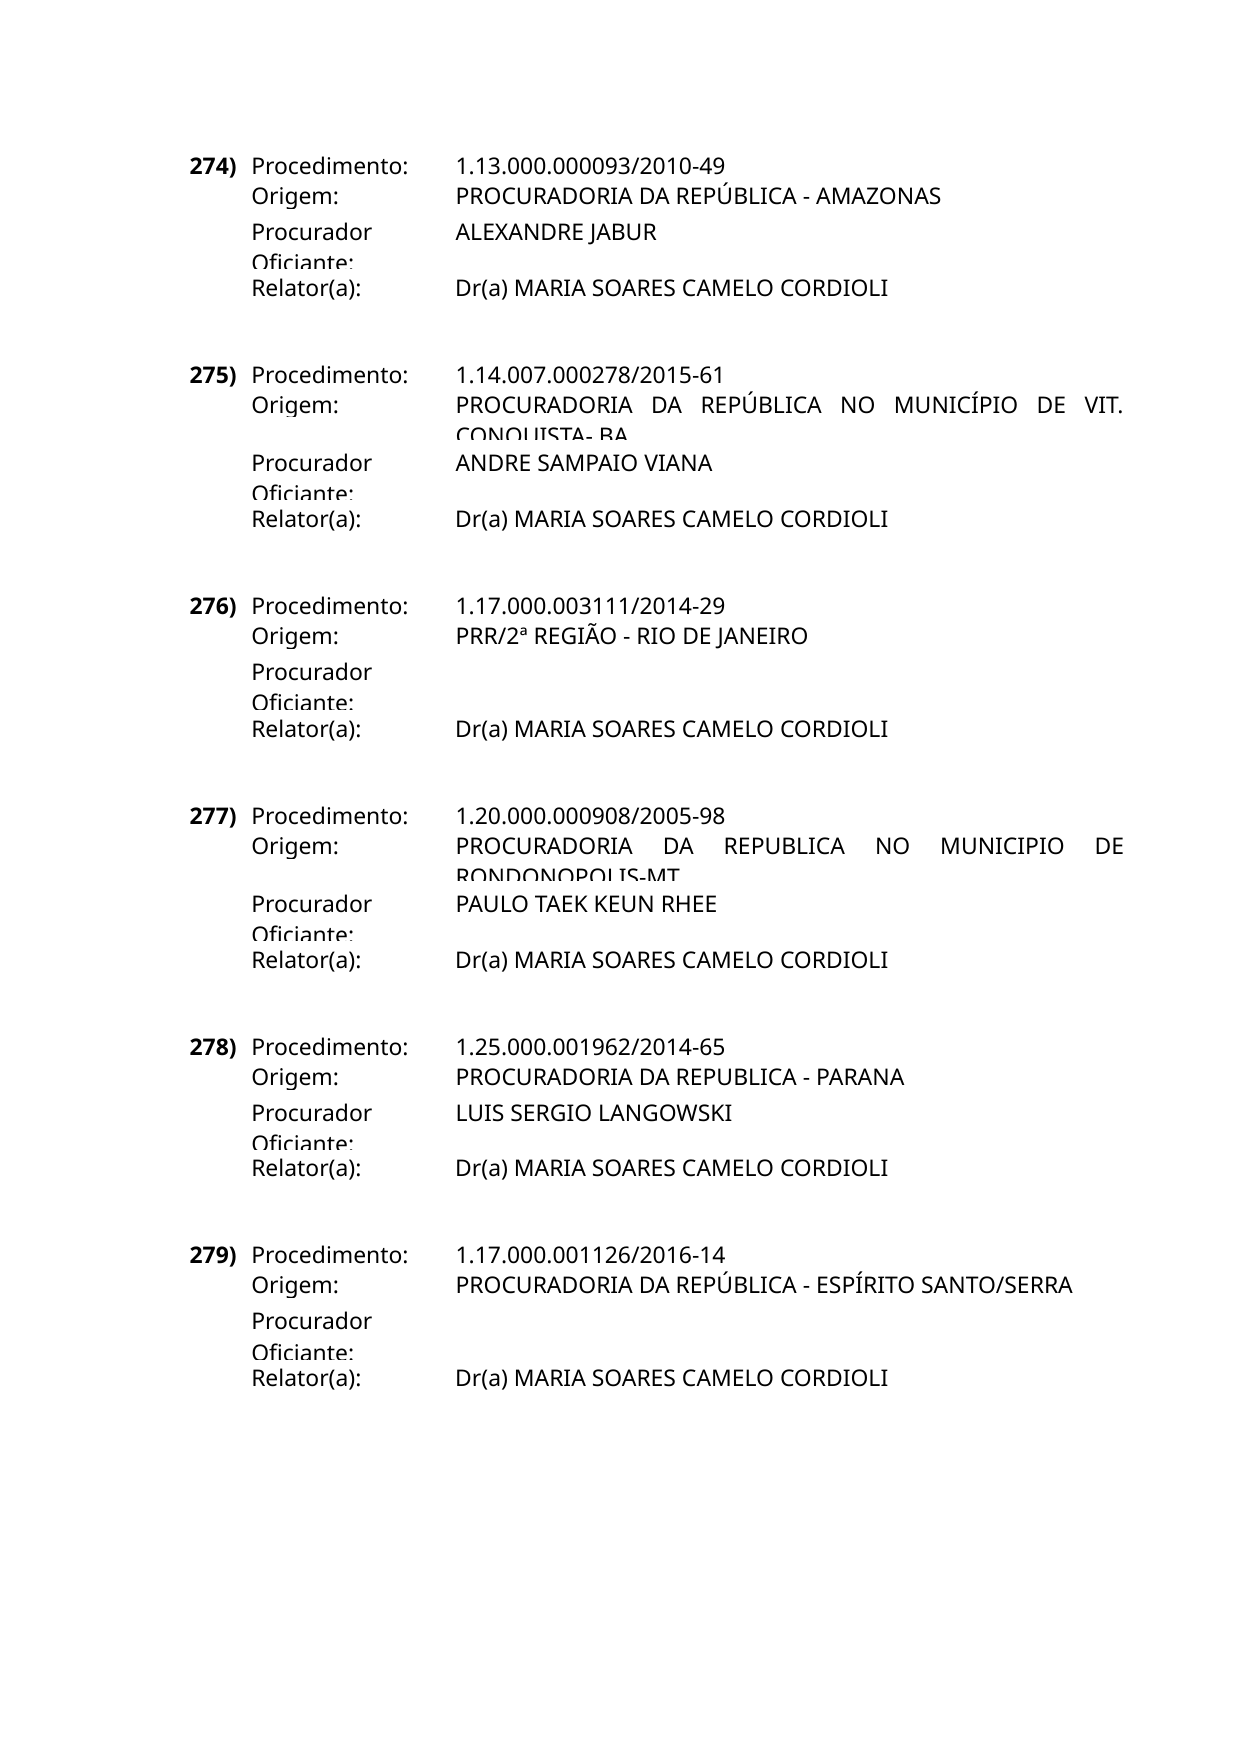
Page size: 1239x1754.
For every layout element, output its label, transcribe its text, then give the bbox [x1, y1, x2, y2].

table_cell [189, 302, 251, 358]
table_cell [1125, 888, 1239, 939]
table_cell Procurador Oficiante: [251, 216, 455, 268]
table_cell [0, 1239, 189, 1268]
table_cell [0, 881, 189, 888]
table_cell [455, 302, 1124, 358]
table_cell [0, 800, 189, 828]
table_cell [251, 209, 455, 216]
table_cell [1125, 620, 1239, 648]
table_cell [1125, 1239, 1239, 1268]
table_cell [251, 1298, 455, 1305]
table_cell [0, 656, 189, 709]
table_cell [189, 1061, 251, 1089]
table_cell 1.25.000.001962/2014-65 [455, 1031, 1124, 1059]
table_cell PROCURADORIA DA REPÚBLICA NO MUNICÍPIO DE VIT. CONQUISTA- BA [455, 389, 1124, 439]
table_cell [0, 209, 189, 216]
table_cell [189, 533, 251, 589]
table_cell Procurador Oficiante: [251, 1305, 455, 1359]
table_cell [0, 1097, 189, 1148]
table_cell [1125, 800, 1239, 828]
table_cell [189, 447, 251, 498]
table_cell [0, 974, 189, 1031]
table_header Relator(a): [251, 503, 455, 531]
table_cell [189, 830, 251, 858]
table_cell [189, 620, 251, 648]
table_header Dr(a) MARIA SOARES CAMELO CORDIOLI [455, 1152, 1122, 1181]
table_cell [455, 974, 1124, 1031]
table_cell [1125, 1269, 1239, 1298]
table_cell [0, 503, 189, 533]
table_cell Origem: [251, 180, 455, 208]
table_header [189, 0, 251, 150]
table_cell [0, 1298, 189, 1305]
table_cell [1125, 648, 1239, 656]
table_cell [189, 1152, 251, 1182]
table_cell [0, 1089, 189, 1097]
table_cell [189, 1182, 251, 1239]
table_cell [0, 180, 189, 208]
table_cell Procurador Oficiante: [251, 656, 455, 709]
table_cell 1.17.000.003111/2014-29 [455, 590, 1124, 618]
table_cell PROCURADORIA DA REPUBLICA NO MUNICIPIO DE RONDONOPOLIS-MT [455, 830, 1124, 881]
table_header [1125, 0, 1239, 150]
table_cell [189, 1269, 251, 1298]
table_cell [0, 888, 189, 939]
table_cell [189, 648, 251, 656]
table_cell Procurador Oficiante: [251, 1097, 455, 1149]
table_cell [1125, 302, 1239, 358]
table_cell 1.13.000.000093/2010-49 [455, 150, 1124, 178]
table_header Relator(a): [251, 1152, 455, 1181]
table_cell [1125, 209, 1239, 216]
table_cell Procedimento: [251, 150, 455, 178]
table_header Relator(a): [251, 272, 455, 300]
table_cell ALEXANDRE JABUR [455, 216, 1124, 267]
table_cell [1125, 1089, 1239, 1097]
table_cell [1125, 1298, 1239, 1305]
table_cell [1125, 417, 1239, 439]
table_cell [455, 533, 1124, 589]
table_cell [251, 974, 455, 1031]
table_cell [251, 648, 455, 656]
table_cell [189, 1097, 251, 1148]
table_cell Procedimento: [251, 1031, 455, 1059]
table_cell [1125, 858, 1239, 881]
table_cell [189, 417, 251, 439]
table_cell [189, 858, 251, 881]
table_cell [251, 417, 455, 439]
table_cell [0, 743, 189, 799]
table_cell [0, 1362, 189, 1392]
table_cell [455, 1182, 1124, 1239]
table_cell Procedimento: [251, 1239, 455, 1268]
table_cell Procurador Oficiante: [251, 888, 455, 941]
table_cell Procedimento: [251, 800, 455, 828]
table_cell Origem: [251, 1269, 455, 1298]
table_cell [251, 1089, 455, 1097]
table_cell [0, 944, 189, 974]
table_cell [455, 656, 1124, 709]
table_cell [189, 888, 251, 939]
table_cell [1125, 447, 1239, 498]
table_cell 1.17.000.001126/2016-14 [455, 1239, 1124, 1268]
table_cell [0, 389, 189, 417]
table_cell [0, 302, 189, 358]
table_cell PROCURADORIA DA REPUBLICA - PARANA [455, 1061, 1124, 1089]
table_cell [251, 858, 455, 881]
table_cell PROCURADORIA DA REPÚBLICA - ESPÍRITO SANTO/SERRA [455, 1269, 1124, 1298]
table_header Dr(a) MARIA SOARES CAMELO CORDIOLI [455, 272, 1122, 300]
table_cell [0, 590, 189, 618]
table_header [251, 0, 455, 150]
table_header Relator(a): [251, 944, 455, 972]
table_cell [1125, 503, 1239, 533]
table_cell [0, 440, 189, 447]
table_header [0, 0, 189, 150]
table_cell [1125, 1061, 1239, 1089]
table_cell 1.20.000.000908/2005-98 [455, 800, 1124, 828]
table_cell [189, 503, 251, 533]
table_cell [1125, 590, 1239, 618]
table_cell [0, 150, 189, 178]
table_cell [0, 272, 189, 302]
table_cell Origem: [251, 830, 455, 858]
table_cell [251, 743, 455, 799]
table_cell [1125, 389, 1239, 417]
table_header Dr(a) MARIA SOARES CAMELO CORDIOLI [455, 1362, 1122, 1391]
table_cell [0, 858, 189, 881]
table_cell [1125, 830, 1239, 858]
table_cell PAULO TAEK KEUN RHEE [455, 888, 1124, 939]
table_cell [0, 216, 189, 267]
table_cell [251, 440, 455, 447]
table_cell [455, 209, 1124, 216]
table_cell [0, 533, 189, 589]
table_cell [189, 216, 251, 267]
table_cell ANDRE SAMPAIO VIANA [455, 447, 1124, 498]
table_cell [251, 533, 455, 589]
table_cell [189, 1298, 251, 1305]
table_cell PROCURADORIA DA REPÚBLICA - AMAZONAS [455, 180, 1124, 208]
table_cell [1125, 656, 1239, 709]
table_header Dr(a) MARIA SOARES CAMELO CORDIOLI [455, 944, 1122, 972]
table_cell 276) [189, 590, 251, 618]
table_cell [1125, 1031, 1239, 1059]
table_header Dr(a) MARIA SOARES CAMELO CORDIOLI [455, 713, 1122, 741]
table_cell [1125, 1182, 1239, 1239]
table_cell [1125, 1362, 1239, 1392]
table_cell LUIS SERGIO LANGOWSKI [455, 1097, 1124, 1148]
table_header Dr(a) MARIA SOARES CAMELO CORDIOLI [455, 503, 1122, 531]
table_cell [1125, 944, 1239, 974]
table_cell Procurador Oficiante: [251, 447, 455, 499]
table_cell 278) [189, 1031, 251, 1059]
table_cell [0, 1031, 189, 1059]
table_cell [0, 1269, 189, 1298]
table_cell [1125, 713, 1239, 743]
table_cell [0, 1061, 189, 1089]
table_cell [1125, 743, 1239, 799]
table_cell [0, 713, 189, 743]
table_cell Procedimento: [251, 359, 455, 387]
table_cell [455, 743, 1124, 799]
table_cell Origem: [251, 620, 455, 648]
table_cell [0, 359, 189, 387]
table_cell [0, 1305, 189, 1359]
table_cell [189, 944, 251, 974]
table_cell [189, 656, 251, 709]
table_cell [455, 1089, 1124, 1097]
table_cell [0, 830, 189, 858]
table_header [455, 0, 1124, 150]
table_cell [1125, 440, 1239, 447]
table_cell 277) [189, 800, 251, 828]
table_cell [189, 1362, 251, 1392]
table_cell [1125, 359, 1239, 387]
table_cell [0, 648, 189, 656]
table_cell [1125, 974, 1239, 1031]
table_cell [0, 417, 189, 439]
table_cell Origem: [251, 389, 455, 417]
table_cell Origem: [251, 1061, 455, 1089]
table_cell [1125, 1305, 1239, 1359]
table_cell 279) [189, 1239, 251, 1268]
table_cell [455, 1305, 1124, 1359]
table_cell [0, 447, 189, 498]
table_cell [1125, 216, 1239, 267]
table_cell [189, 713, 251, 743]
table_cell [189, 974, 251, 1031]
table_cell [251, 881, 455, 888]
table_cell 274) [189, 150, 251, 178]
table_cell [189, 1305, 251, 1359]
table_cell 1.14.007.000278/2015-61 [455, 359, 1124, 387]
table_cell [0, 1182, 189, 1239]
table_header Relator(a): [251, 1362, 455, 1391]
table_cell [455, 881, 1124, 888]
table_cell [251, 1182, 455, 1239]
table_cell [1125, 272, 1239, 302]
table_cell [0, 620, 189, 648]
table_cell [455, 648, 1124, 656]
table_cell [1125, 533, 1239, 589]
table_cell [189, 440, 251, 447]
table_cell [189, 743, 251, 799]
table_cell [1125, 150, 1239, 178]
table_cell Procedimento: [251, 590, 455, 618]
table_cell [189, 180, 251, 208]
table_cell [251, 302, 455, 358]
table_cell [1125, 1097, 1239, 1148]
table_cell [189, 1089, 251, 1097]
table_cell PRR/2ª REGIÃO - RIO DE JANEIRO [455, 620, 1124, 648]
table_cell [1125, 1152, 1239, 1182]
table_cell 275) [189, 359, 251, 387]
table_cell [455, 440, 1124, 447]
table_cell [0, 1152, 189, 1182]
table_cell [189, 272, 251, 302]
table_cell [189, 881, 251, 888]
table_cell [189, 389, 251, 417]
table_cell [1125, 881, 1239, 888]
table_cell [1125, 180, 1239, 208]
table_header Relator(a): [251, 713, 455, 741]
table_cell [189, 209, 251, 216]
table_cell [455, 1298, 1124, 1305]
